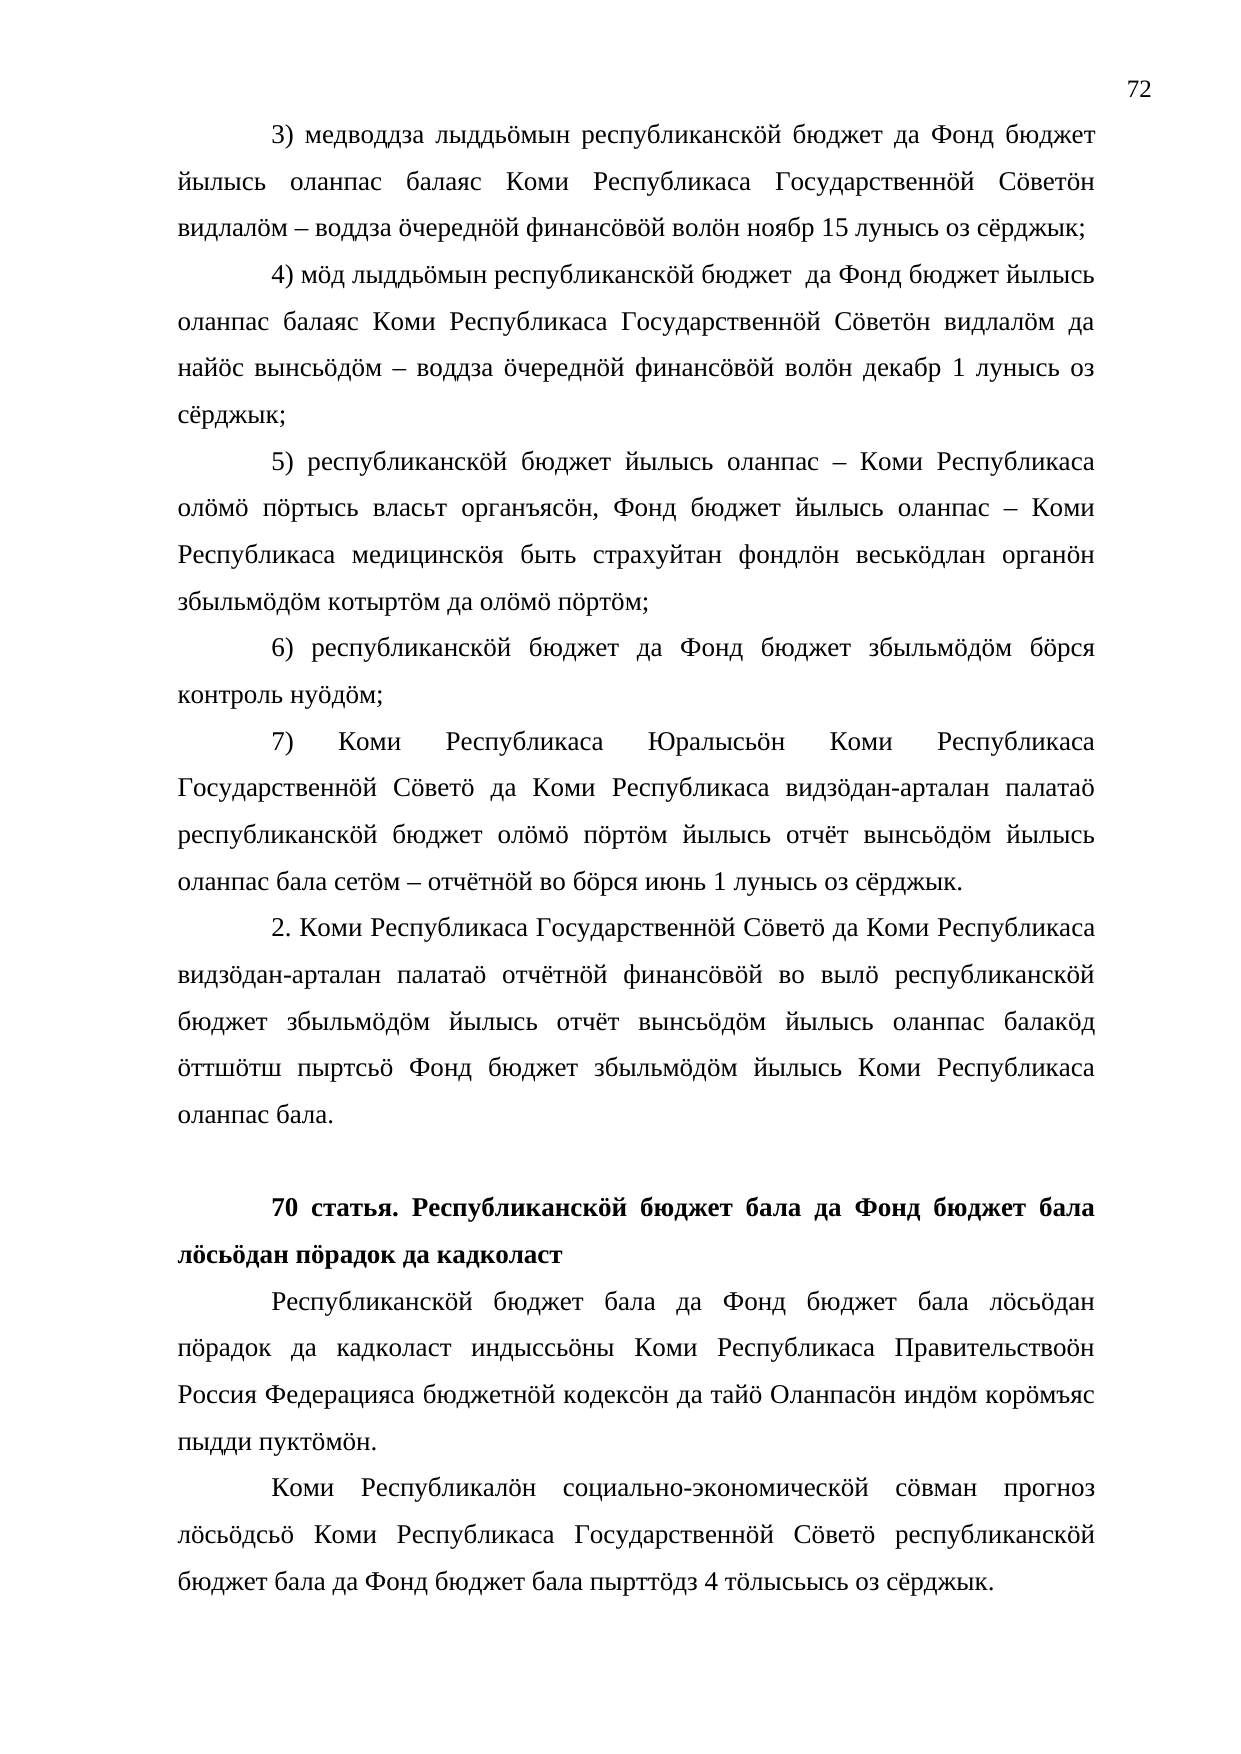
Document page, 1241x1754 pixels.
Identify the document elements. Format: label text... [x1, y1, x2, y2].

text Коми Республикалöн социально-экономическöй сöвман прогноз лöсьöдсьö Коми Республикаса Государственнöй Сöветö республиканскöй бюджет бала да Фонд бюджет бала пырттöдз 4 тöлысьысь оз сёрджык. [177, 1471, 1096, 1596]
text 6) республиканскöй бюджет да Фонд бюджет збыльмöдöм бöрся контроль нуöдöм; [177, 631, 1096, 709]
text 5) республиканскöй бюджет йылысь оланпас – Коми Республикаса олöмö пöртысь власьт органъясöн, Фонд бюджет йылысь оланпас – Коми Республикаса медицинскöя быть страхуйтан фондлöн веськöдлан органöн збыльмöдöм котыртöм да олöмö пöртöм; [177, 445, 1096, 616]
text 3) медводдза лыддьöмын республиканскöй бюджет да Фонд бюджет йылысь оланпас балаяс Коми Республикаса Государственнöй Сöветöн видлалöм – воддза öчереднöй финансöвöй волöн ноябр 15 лунысь оз сёрджык; [177, 118, 1096, 243]
text Республиканскöй бюджет бала да Фонд бюджет бала лöсьöдан пöрадок да кадколаст индыссьöны Коми Республикаса Правительствоöн Россия Федерацияса бюджетнöй кодексöн да тайö Оланпасöн индöм корöмъяс пыдди пуктöмöн. [177, 1285, 1096, 1456]
text 2. Коми Республикаса Государственнöй Сöветö да Коми Республикаса видзöдан-арталан палатаö отчётнöй финансöвöй во вылö республиканскöй бюджет збыльмöдöм йылысь отчёт вынсьöдöм йылысь оланпас балакöд öттшöтш пыртсьö Фонд бюджет збыльмöдöм йылысь Коми Республикаса оланпас бала. [177, 911, 1096, 1129]
text 4) мöд лыддьöмын республиканскöй бюджет да Фонд бюджет йылысь оланпас балаяс Коми Республикаса Государственнöй Сöветöн видлалöм да найöс вынсьöдöм – воддза öчереднöй финансöвöй волöн декабр 1 лунысь оз сёрджык; [177, 258, 1096, 429]
text 70 статья. Республиканскöй бюджет бала да Фонд бюджет бала лöсьöдан пöрадок да кадколаст [177, 1191, 1096, 1269]
text 7) Коми Республикаса Юралысьöн Коми Республикаса Государственнöй Сöветö да Коми Республикаса видзöдан-арталан палатаö республиканскöй бюджет олöмö пöртöм йылысь отчёт вынсьöдöм йылысь оланпас бала сетöм – отчётнöй во бöрся июнь 1 лунысь оз сёрджык. [177, 725, 1096, 896]
